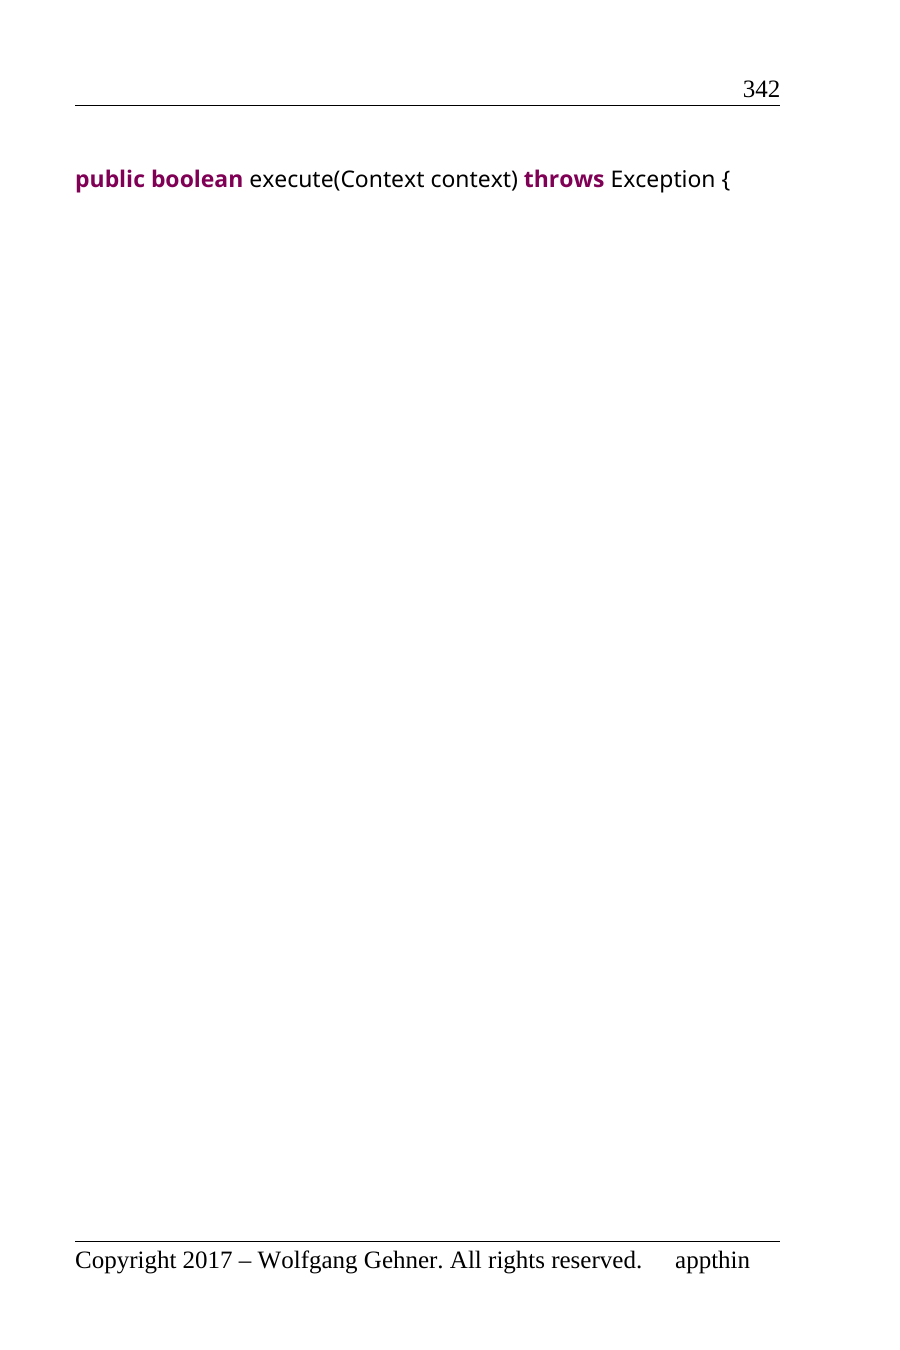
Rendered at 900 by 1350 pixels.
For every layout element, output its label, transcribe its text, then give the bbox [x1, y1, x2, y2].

text public boolean execute(Context context) throws Exception { [75, 163, 780, 195]
